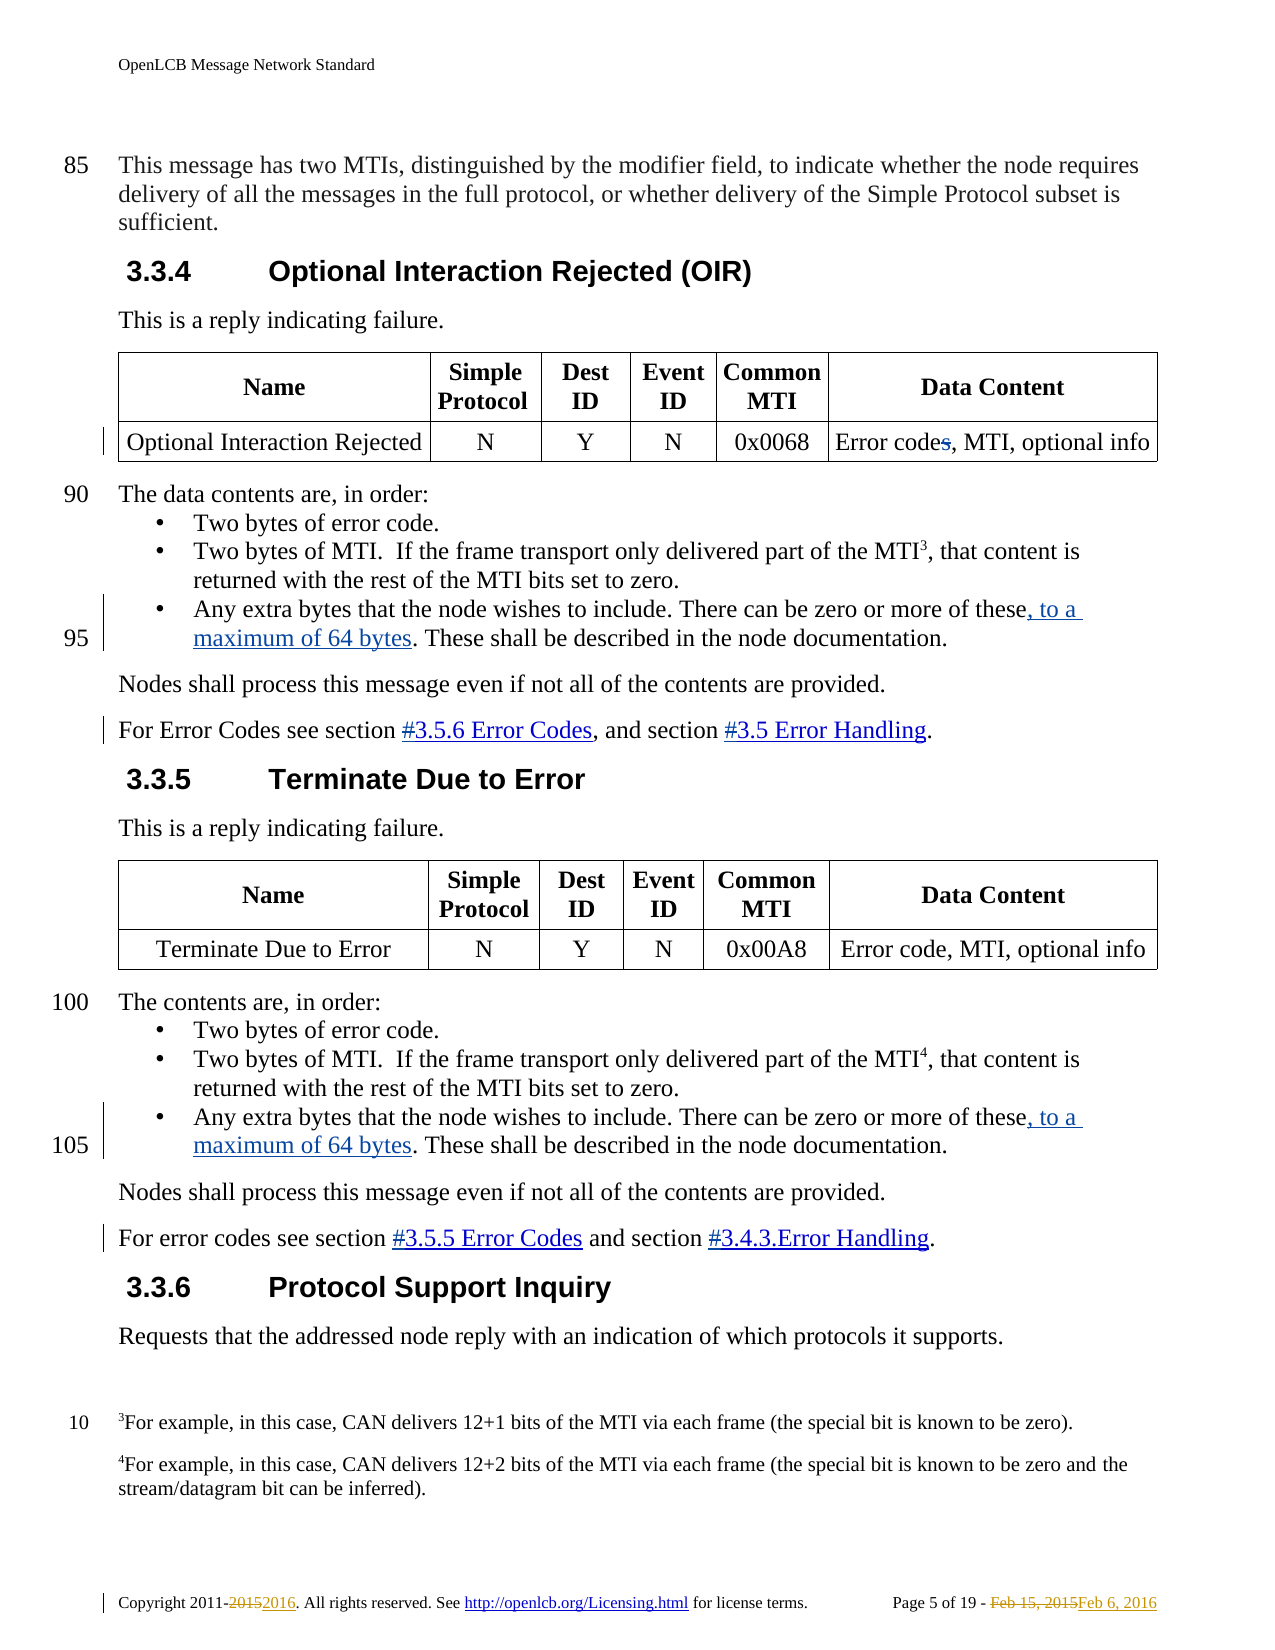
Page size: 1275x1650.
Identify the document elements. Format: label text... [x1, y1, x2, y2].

table_cell Error code, MTI, optional info [829, 422, 1157, 461]
table_header Event ID [631, 353, 716, 421]
table_cell 0x00A8 [704, 930, 829, 969]
table_cell Terminate Due to Error [119, 930, 428, 969]
text The contents are, in order: [118, 987, 1157, 1016]
table_header Name [119, 861, 428, 929]
list Two bytes of MTI. If the frame transport only delivered part of the MTI, that content is returned with the rest of the MTI bits set to zero. [156, 1044, 1157, 1102]
list Any extra bytes that the node wishes to include. There can be zero or more of these, to a maximum of 64 bytes. These shall be described in the node documentation. [156, 1102, 1157, 1159]
text Nodes shall process this message even if not all of the contents are provided. [118, 669, 1157, 698]
table_cell 0x0068 [717, 422, 828, 461]
text For Error Codes see section 3.5.6 Error Codes, and section 3.5 Error Handling. [118, 716, 1157, 744]
table_header Data Content [830, 861, 1157, 929]
table_header Event ID [624, 861, 703, 929]
table_cell Y [540, 930, 623, 969]
list Two bytes of error code. [156, 508, 1157, 536]
table_header Dest ID [540, 861, 623, 929]
table_cell Optional Interaction Rejected [119, 422, 430, 461]
table_header Dest ID [542, 353, 630, 421]
subtitle Protocol Support Inquiry [118, 1270, 1157, 1303]
list For example, in this case, CAN delivers 12+1 bits of the MTI via each frame (the special bit is known to be zero). [118, 1410, 1157, 1434]
table_header Simple Protocol [431, 353, 541, 421]
subtitle Terminate Due to Error [118, 762, 1157, 796]
table_cell N [429, 930, 539, 969]
list For example, in this case, CAN delivers 12+2 bits of the MTI via each frame (the special bit is known to be zero and the stream/datagram bit can be inferred). [118, 1452, 1157, 1500]
text Requests that the addressed node reply with an indication of which protocols it supports. [118, 1321, 1157, 1350]
text This message has two MTIs, distinguished by the modifier field, to indicate whether the node requires delivery of all the messages in the full protocol, or whether delivery of the Simple Protocol subset is sufficient. [118, 150, 1157, 236]
list Two bytes of error code. [156, 1016, 1157, 1044]
table_header CommonMTI [717, 353, 828, 421]
table_cell Error code, MTI, optional info [830, 930, 1157, 969]
text This is a reply indicating failure. [118, 305, 1157, 334]
list Two bytes of MTI. If the frame transport only delivered part of the MTI, that content is returned with the rest of the MTI bits set to zero. [156, 536, 1157, 594]
table_header Name [119, 353, 430, 421]
text This is a reply indicating failure. [118, 813, 1157, 842]
table_cell N [624, 930, 703, 969]
text The data contents are, in order: [118, 479, 1157, 508]
table_header Simple Protocol [429, 861, 539, 929]
text Nodes shall process this message even if not all of the contents are provided. [118, 1177, 1157, 1206]
text For error codes see section 3.5.5 Error Codes and section 3.4.3.Error Handling. [118, 1223, 1157, 1252]
subtitle Optional Interaction Rejected (OIR) [118, 254, 1157, 287]
table_cell Y [542, 422, 630, 461]
table_cell N [631, 422, 716, 461]
table_cell N [431, 422, 541, 461]
table_header Common MTI [704, 861, 829, 929]
list Any extra bytes that the node wishes to include. There can be zero or more of these, to a maximum of 64 bytes. These shall be described in the node documentation. [156, 594, 1157, 651]
table_header Data Content [829, 353, 1157, 421]
